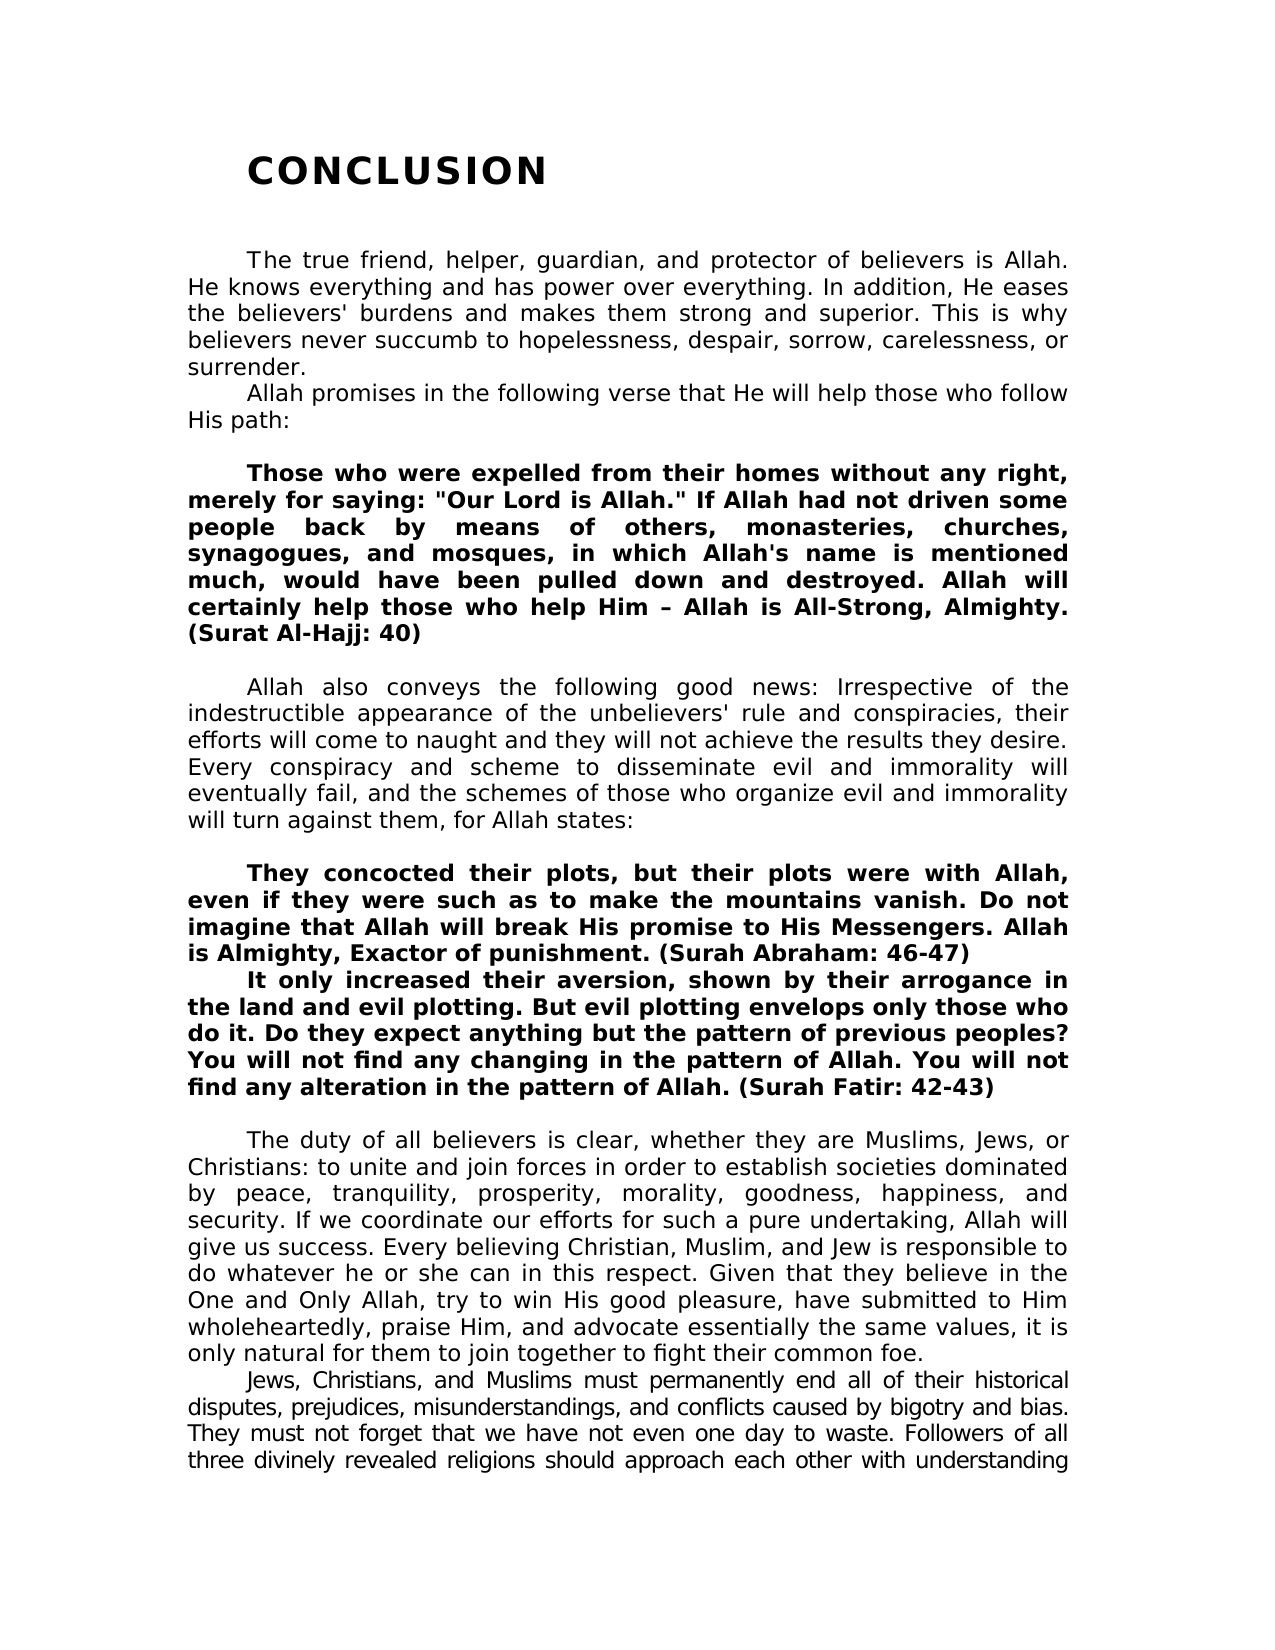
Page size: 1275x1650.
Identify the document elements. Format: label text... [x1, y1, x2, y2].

text Jews, Christians, and Muslims must permanently end all of their historical disputes, prejudices, misunderstandings, and conflicts caused by bigotry and bias. They must not forget that we have not even one day to waste. Followers of all three divinely revealed religions should approach each other with understanding [187, 1367, 1070, 1474]
text It only increased their aversion, shown by their arrogance in the land and evil plotting. But evil plotting envelops only those who do it. Do they expect anything but the pattern of previous peoples? You will not find any changing in the pattern of Allah. You will not find any alteration in the pattern of Allah. (Surah Fatir: 42-43) [187, 967, 1070, 1100]
text Allah promises in the following verse that He will help those who follow His path: [187, 380, 1070, 434]
text The duty of all believers is clear, whether they are Muslims, Jews, or Christians: to unite and join forces in order to establish societies dominated by peace, tranquility, prosperity, morality, goodness, happiness, and security. If we coordinate our efforts for such a pure undertaking, Allah will give us success. Every believing Christian, Muslim, and Jew is responsible to do whatever he or she can in this respect. Given that they believe in the One and Only Allah, try to win His good pleasure, have submitted to Him wholeheartedly, praise Him, and advocate essentially the same values, it is only natural for them to join together to fight their common foe. [187, 1127, 1070, 1367]
text Allah also conveys the following good news: Irrespective of the indestructible appearance of the unbelievers' rule and conspiracies, their efforts will come to naught and they will not achieve the results they desire. Every conspiracy and scheme to disseminate evil and immorality will eventually fail, and the schemes of those who organize evil and immorality will turn against them, for Allah states: [187, 674, 1070, 834]
text Those who were expelled from their homes without any right, merely for saying: "Our Lord is Allah." If Allah had not driven some people back by means of others, monasteries, churches, synagogues, and mosques, in which Allah's name is mentioned much, would have been pulled down and destroyed. Allah will certainly help those who help Him – Allah is All-Strong, Almighty. (Surat Al-Hajj: 40) [187, 460, 1070, 647]
text CONCLUSION [187, 150, 1070, 194]
text The true friend, helper, guardian, and protector of believers is Allah. He knows everything and has power over everything. In addition, He eases the believers' burdens and makes them strong and superior. This is why believers never succumb to hopelessness, despair, sorrow, carelessness, or surrender. [187, 247, 1070, 380]
text They concocted their plots, but their plots were with Allah, even if they were such as to make the mountains vanish. Do not imagine that Allah will break His promise to His Messengers. Allah is Almighty, Exactor of punishment. (Surah Abraham: 46-47) [187, 860, 1070, 967]
